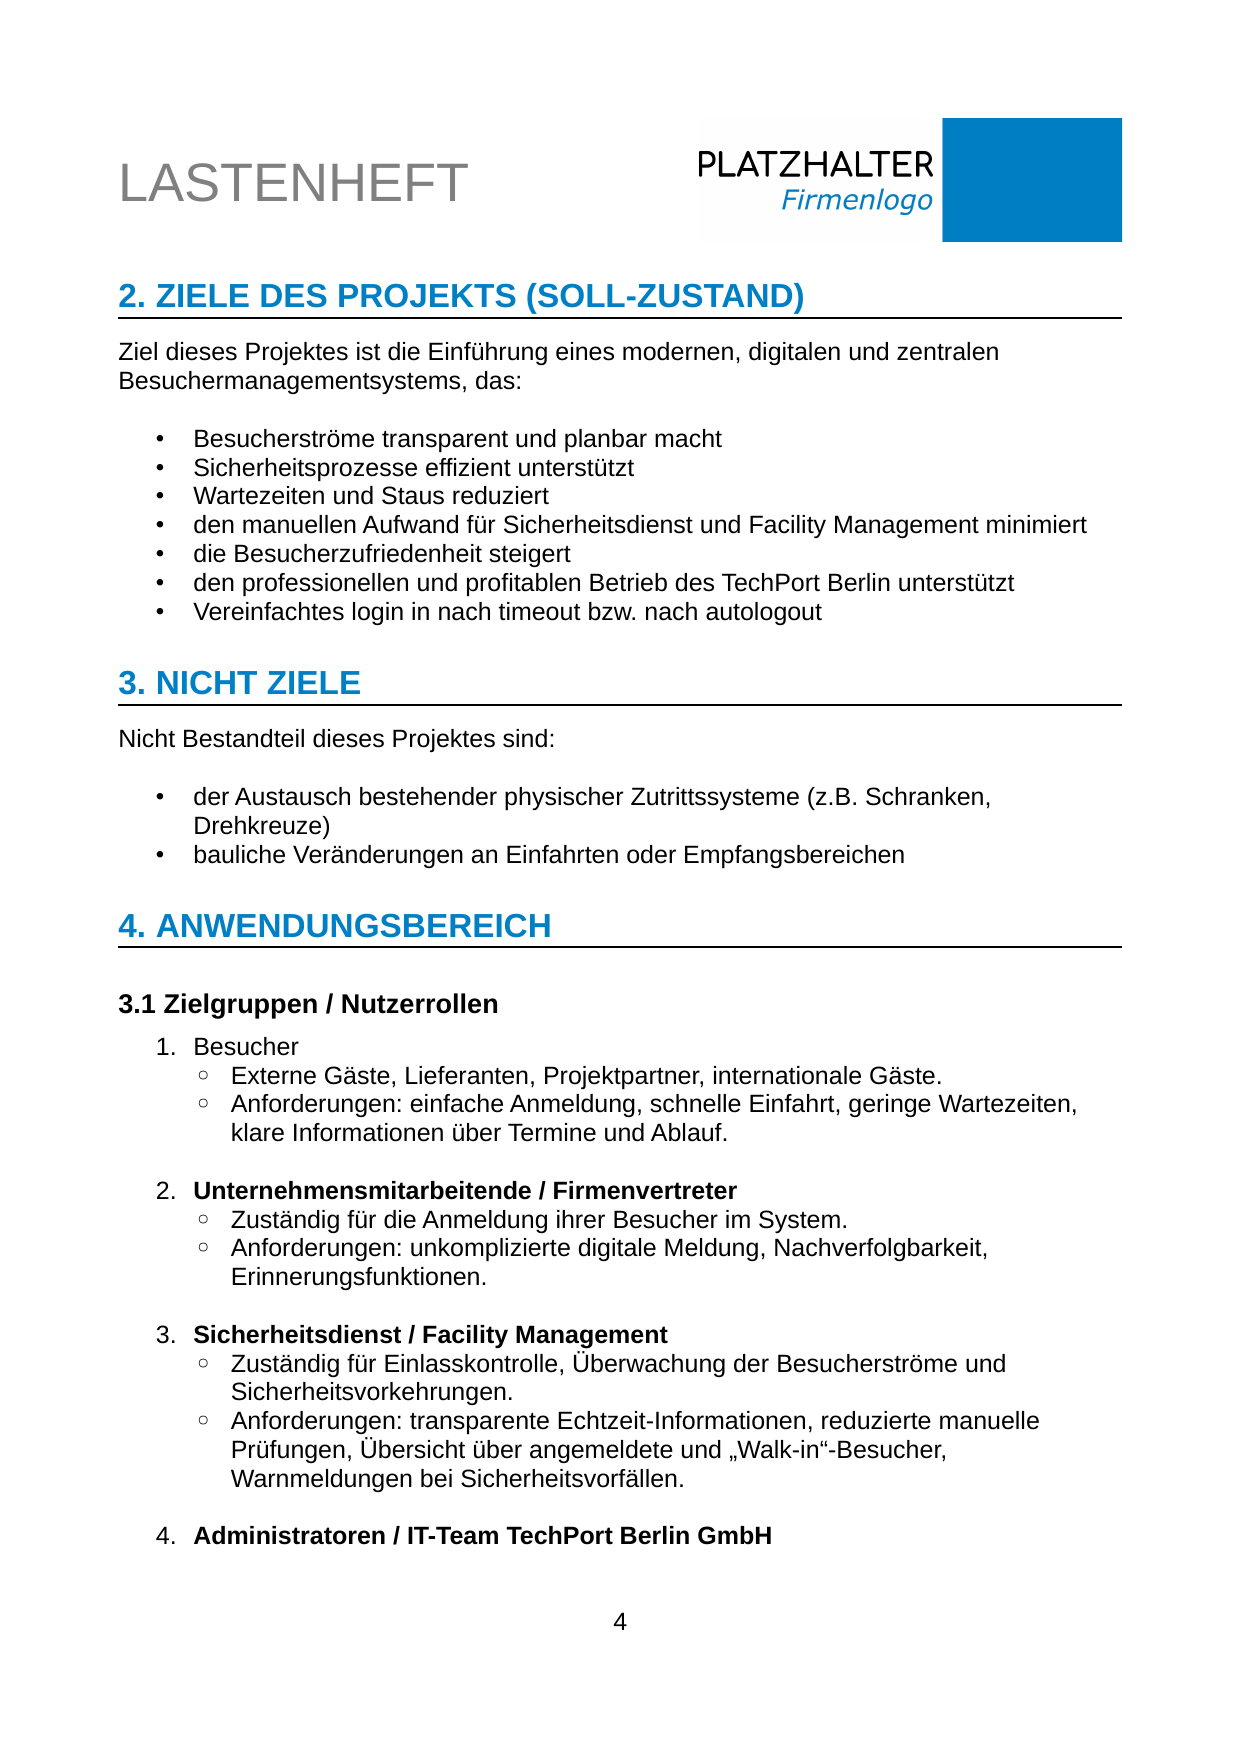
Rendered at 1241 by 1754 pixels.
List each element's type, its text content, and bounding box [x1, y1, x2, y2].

list bauliche Veränderungen an Einfahrten oder Empfangsbereichen [156, 839, 1122, 868]
list Anforderungen: unkomplizierte digitale Meldung, Nachverfolgbarkeit, Erinnerungsfunktionen. [193, 1233, 1122, 1291]
list Zuständig für die Anmeldung ihrer Besucher im System. [193, 1204, 1122, 1233]
list die Besucherzufriedenheit steigert [156, 539, 1122, 568]
text Nicht Bestandteil dieses Projektes sind: [118, 724, 1122, 753]
list Anforderungen: einfache Anmeldung, schnelle Einfahrt, geringe Wartezeiten, klare Informationen über Termine und Ablauf. [193, 1089, 1122, 1147]
subtitle Ziele des Projekts (SOLL-Zustand) [118, 276, 1122, 317]
list der Austausch bestehender physischer Zutrittssysteme (z.B. Schranken, Drehkreuze) [156, 782, 1122, 839]
list Administratoren / IT-Team TechPort Berlin GmbH [156, 1521, 1122, 1550]
list Besucher [156, 1032, 1122, 1061]
list Unternehmensmitarbeitende / Firmenvertreter [156, 1176, 1122, 1204]
list Externe Gäste, Lieferanten, Projektpartner, internationale Gäste. [193, 1061, 1122, 1089]
list den professionellen und profitablen Betrieb des TechPort Berlin unterstützt [156, 568, 1122, 597]
list Sicherheitsdienst / Facility Management [156, 1320, 1122, 1348]
subtitle Nicht Ziele [118, 663, 1122, 704]
list Sicherheitsprozesse effizient unterstützt [156, 452, 1122, 481]
picture [698, 118, 1123, 242]
subtitle Anwendungsbereich [118, 906, 1122, 946]
list Wartezeiten und Staus reduziert [156, 481, 1122, 510]
text Ziel dieses Projektes ist die Einführung eines modernen, digitalen und zentralen Besuchermanagementsystems, das: [118, 337, 1122, 395]
subtitle 3.1 Zielgruppen / Nutzerrollen [118, 988, 1122, 1019]
list Vereinfachtes login in nach timeout bzw. nach autologout [156, 597, 1122, 626]
list Anforderungen: transparente Echtzeit-Informationen, reduzierte manuelle Prüfungen, Übersicht über angemeldete und „Walk-in“-Besucher, Warnmeldungen bei Sicherheitsvorfällen. [193, 1406, 1122, 1492]
list Zuständig für Einlasskontrolle, Überwachung der Besucherströme und Sicherheitsvorkehrungen. [193, 1348, 1122, 1406]
list Besucherströme transparent und planbar macht [156, 424, 1122, 452]
list den manuellen Aufwand für Sicherheitsdienst und Facility Management minimiert [156, 510, 1122, 539]
